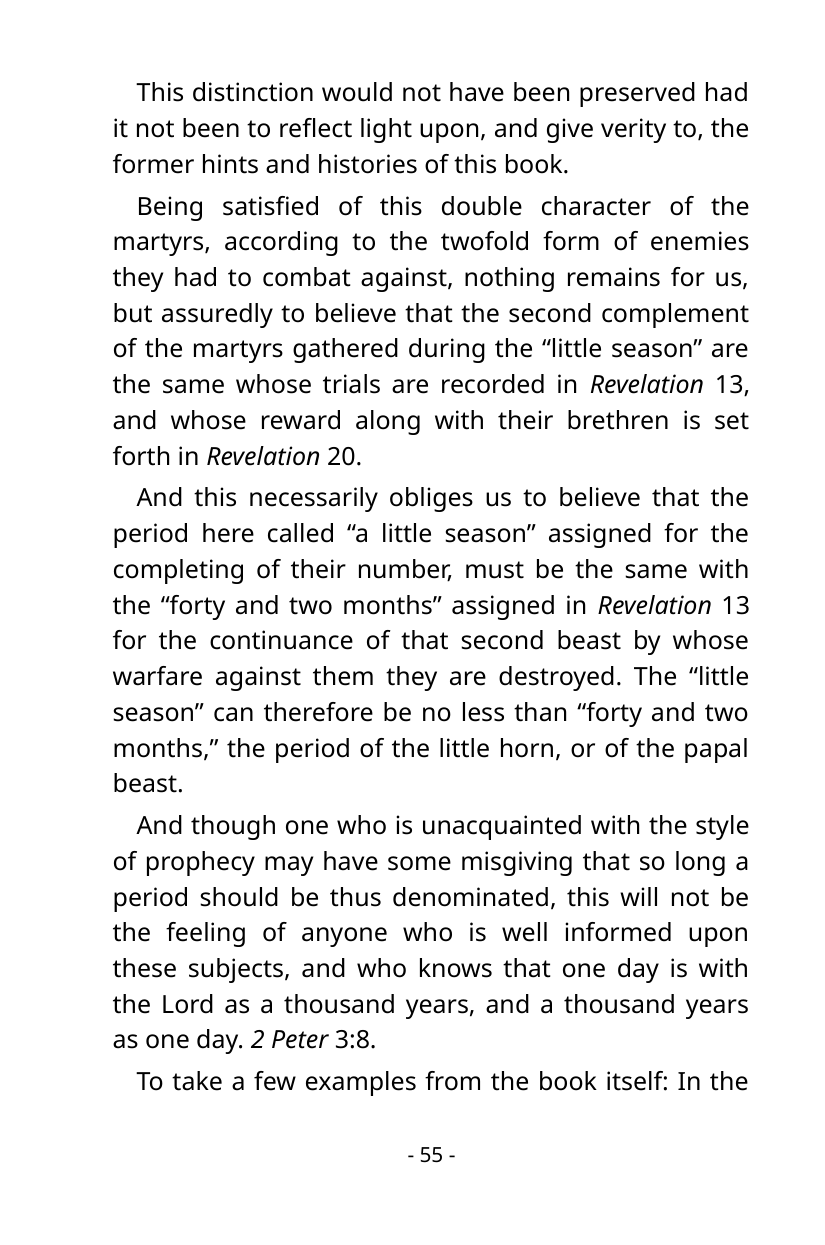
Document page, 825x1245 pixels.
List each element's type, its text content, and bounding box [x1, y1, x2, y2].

text To take a few examples from the book itself: In the [112, 1064, 750, 1098]
text And this necessarily obliges us to believe that the period here called “a little season” assigned for the completing of their number, must be the same with the “forty and two months” assigned in Revelation 13 for the continuance of that second beast by whose warfare against them they are destroyed. The “little season” can therefore be no less than “forty and two months,” the period of the little horn, or of the papal beast. [112, 480, 750, 800]
text This distinction would not have been preserved had it not been to reflect light upon, and give verity to, the former hints and histories of this book. [112, 75, 750, 181]
text And though one who is unacquainted with the style of prophecy may have some misgiving that so long a period should be thus denominated, this will not be the feeling of anyone who is well informed upon these subjects, and who knows that one day is with the Lord as a thousand years, and a thousand years as one day. 2 Peter 3:8. [112, 808, 750, 1056]
text Being satisfied of this double character of the martyrs, according to the twofold form of enemies they had to combat against, nothing remains for us, but assuredly to believe that the second complement of the martyrs gathered during the “little season” are the same whose trials are recorded in Revelation 13, and whose reward along with their brethren is set forth in Revelation 20. [112, 188, 750, 472]
